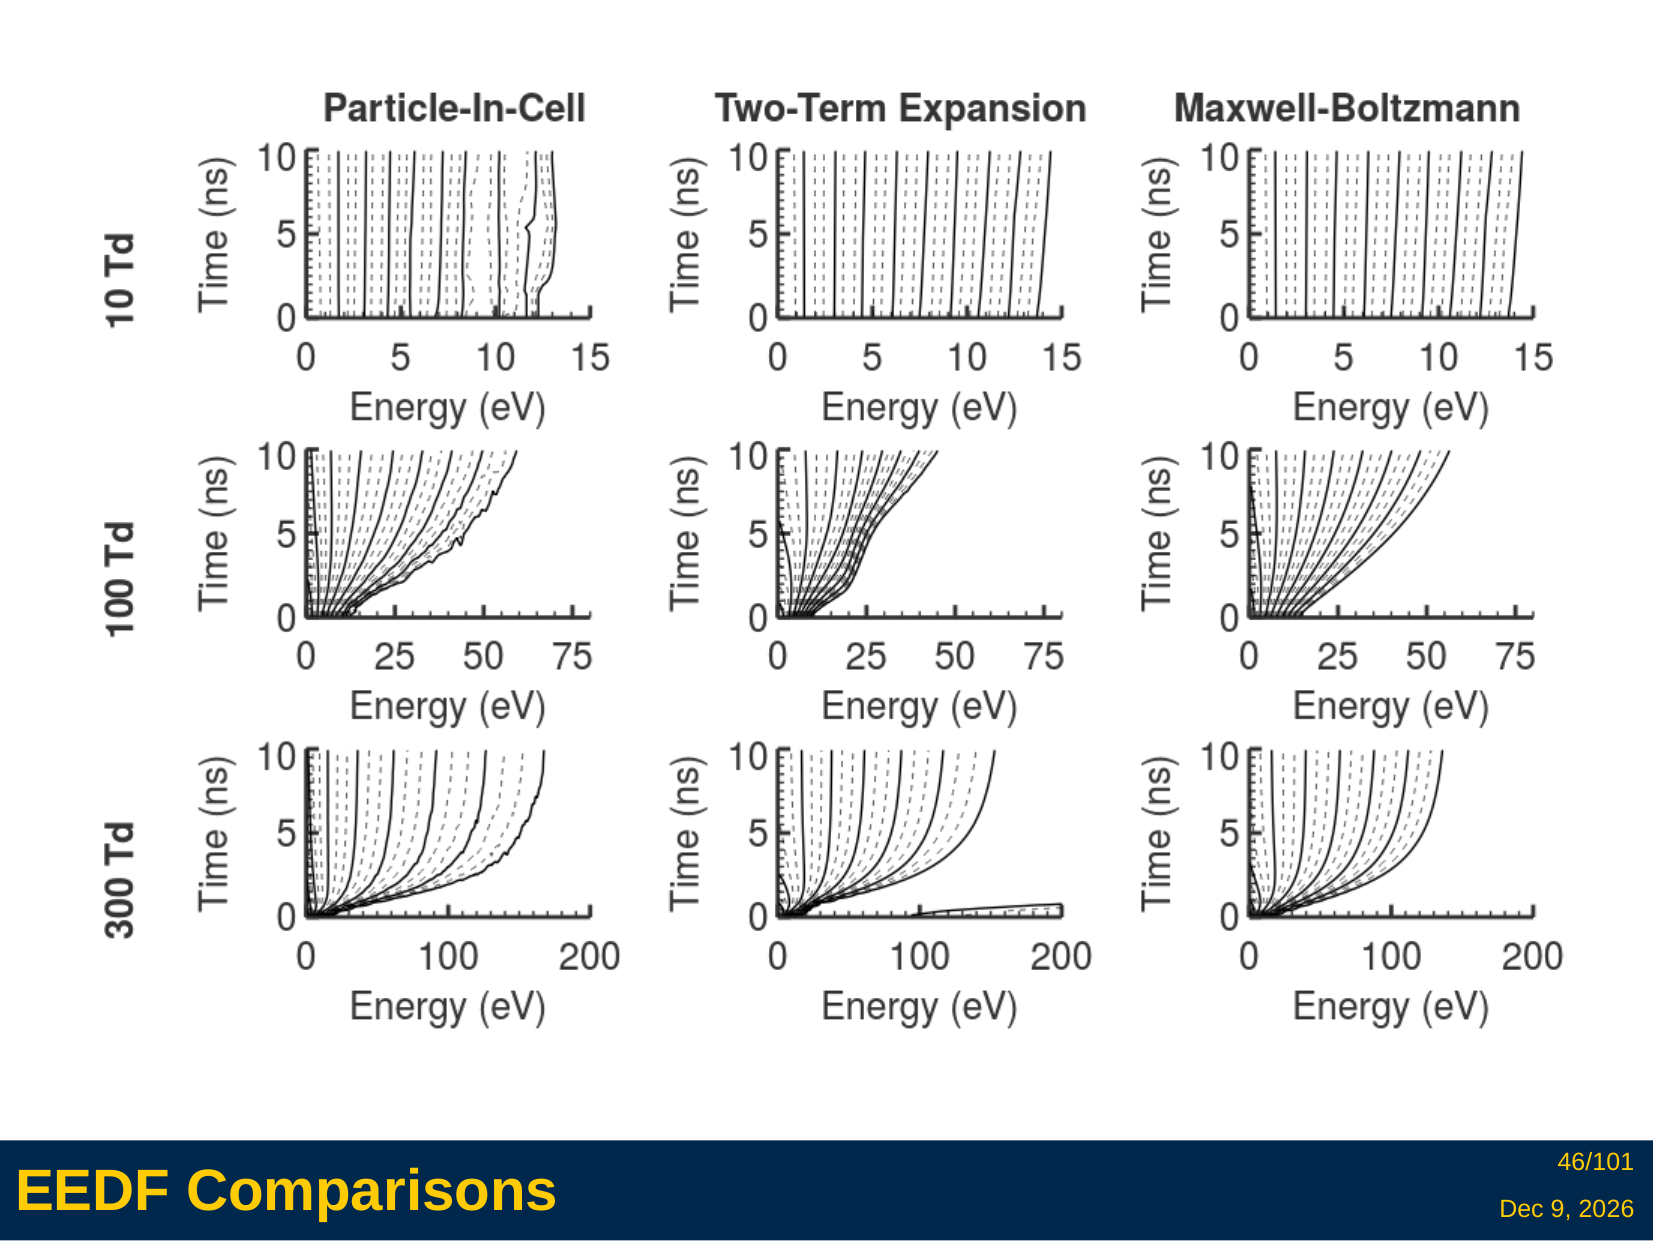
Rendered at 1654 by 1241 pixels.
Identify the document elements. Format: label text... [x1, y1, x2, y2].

title EEDF Comparisons [14, 1140, 1380, 1241]
picture [82, 84, 1571, 1030]
